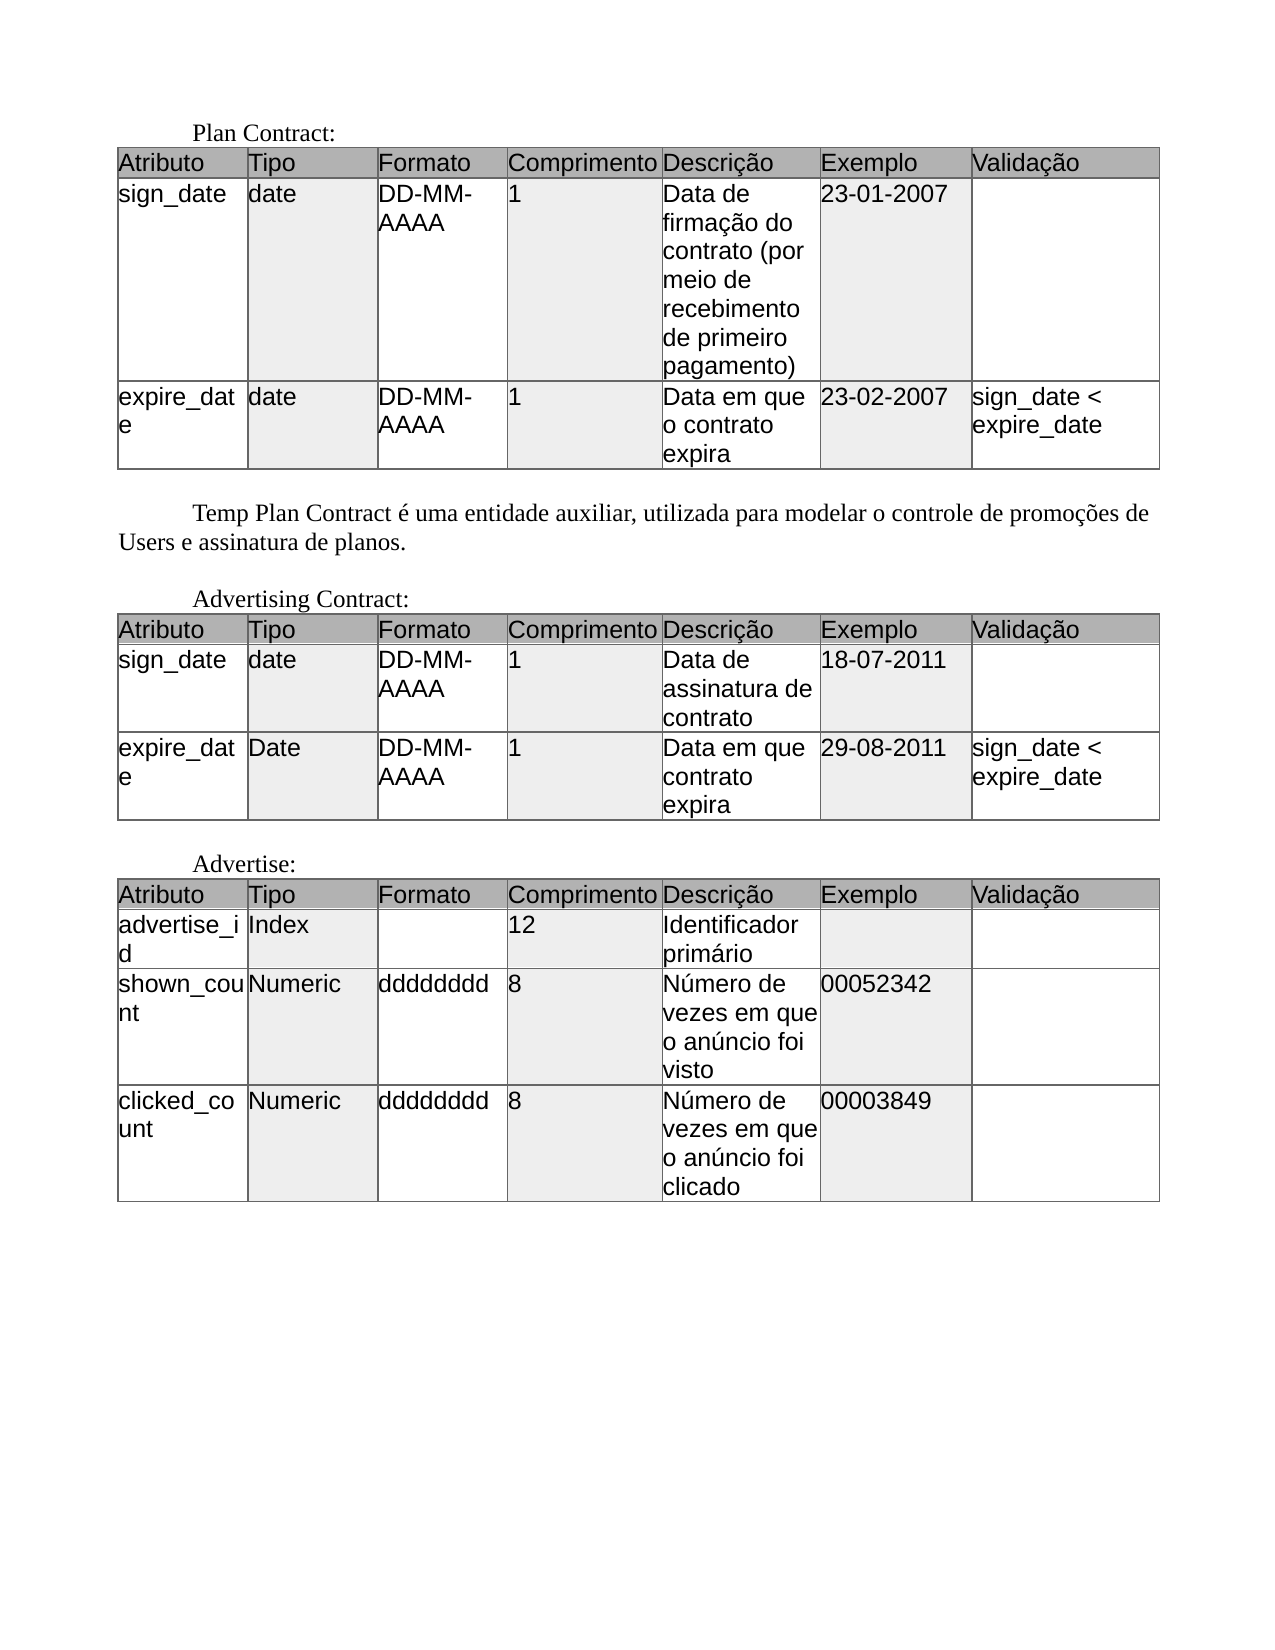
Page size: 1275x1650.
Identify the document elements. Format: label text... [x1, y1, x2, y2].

table_header Tipo [249, 148, 377, 177]
table_header Descrição [663, 880, 820, 908]
table_cell 1 [508, 733, 662, 819]
table_cell dddddddd [379, 1086, 507, 1201]
table_cell [973, 1086, 1159, 1201]
table_cell Número de vezes em que o anúncio foi clicado [663, 1086, 820, 1201]
table_cell 23-02-2007 [821, 382, 971, 468]
text Advertising Contract: [118, 584, 1157, 613]
table_header Exemplo [821, 148, 971, 177]
table_cell [973, 969, 1159, 1084]
table_cell [973, 645, 1159, 731]
table_header Comprimento [508, 148, 662, 177]
table_cell 1 [508, 179, 662, 380]
table_cell date [249, 382, 377, 468]
table_cell Data em que o contrato expira [663, 382, 820, 468]
table_cell 00052342 [821, 969, 971, 1084]
table_header Formato [379, 880, 507, 908]
table_cell sign_date [119, 645, 247, 731]
table_header Descrição [663, 615, 820, 643]
table_cell 12 [508, 910, 662, 967]
table_cell DD-MM-AAAA [379, 179, 507, 380]
table_cell [973, 179, 1159, 380]
table_cell DD-MM-AAAA [379, 733, 507, 819]
table_header Exemplo [821, 880, 971, 908]
table_header Tipo [249, 615, 377, 643]
table_cell 8 [508, 1086, 662, 1201]
table_cell dddddddd [379, 969, 507, 1084]
table_cell Data de firmação do contrato (por meio de recebimento de primeiro pagamento) [663, 179, 820, 380]
table_cell [379, 910, 507, 967]
table_cell 8 [508, 969, 662, 1084]
table_cell Numeric [249, 1086, 377, 1201]
table_cell expire_date [119, 733, 247, 819]
table_cell Número de vezes em que o anúncio foi visto [663, 969, 820, 1084]
table_cell DD-MM-AAAA [379, 382, 507, 468]
table_header Atributo [119, 148, 247, 177]
table_header Validação [973, 615, 1159, 643]
table_cell advertise_id [119, 910, 247, 967]
table_cell [973, 910, 1159, 967]
table_cell shown_count [119, 969, 247, 1084]
table_cell Data de assinatura de contrato [663, 645, 820, 731]
table_header Comprimento [508, 615, 662, 643]
table_cell Index [249, 910, 377, 967]
table_header Tipo [249, 880, 377, 908]
table_cell sign_date [119, 179, 247, 380]
table_header Formato [379, 148, 507, 177]
table_cell expire_date [119, 382, 247, 468]
table_header Descrição [663, 148, 820, 177]
table_header Exemplo [821, 615, 971, 643]
table_cell DD-MM-AAAA [379, 645, 507, 731]
table_cell 18-07-2011 [821, 645, 971, 731]
table_header Comprimento [508, 880, 662, 908]
table_cell 29-08-2011 [821, 733, 971, 819]
table_cell Date [249, 733, 377, 819]
table_header Atributo [119, 880, 247, 908]
table_cell date [249, 645, 377, 731]
table_cell Numeric [249, 969, 377, 1084]
table_cell clicked_count [119, 1086, 247, 1201]
table_cell [821, 910, 971, 967]
table_cell Data em que contrato expira [663, 733, 820, 819]
table_cell 23-01-2007 [821, 179, 971, 380]
table_cell sign_date < expire_date [973, 733, 1159, 819]
table_cell date [249, 179, 377, 380]
table_header Atributo [119, 615, 247, 643]
table_cell 1 [508, 645, 662, 731]
table_cell Identificador primário [663, 910, 820, 967]
text Temp Plan Contract é uma entidade auxiliar, utilizada para modelar o controle de promoções de Users e assinatura de planos. [118, 498, 1157, 556]
table_header Validação [973, 880, 1159, 908]
table_header Formato [379, 615, 507, 643]
text Advertise: [118, 849, 1157, 878]
table_cell 1 [508, 382, 662, 468]
table_cell sign_date < expire_date [973, 382, 1159, 468]
table_header Validação [973, 148, 1159, 177]
table_cell 00003849 [821, 1086, 971, 1201]
text Plan Contract: [118, 118, 1157, 147]
